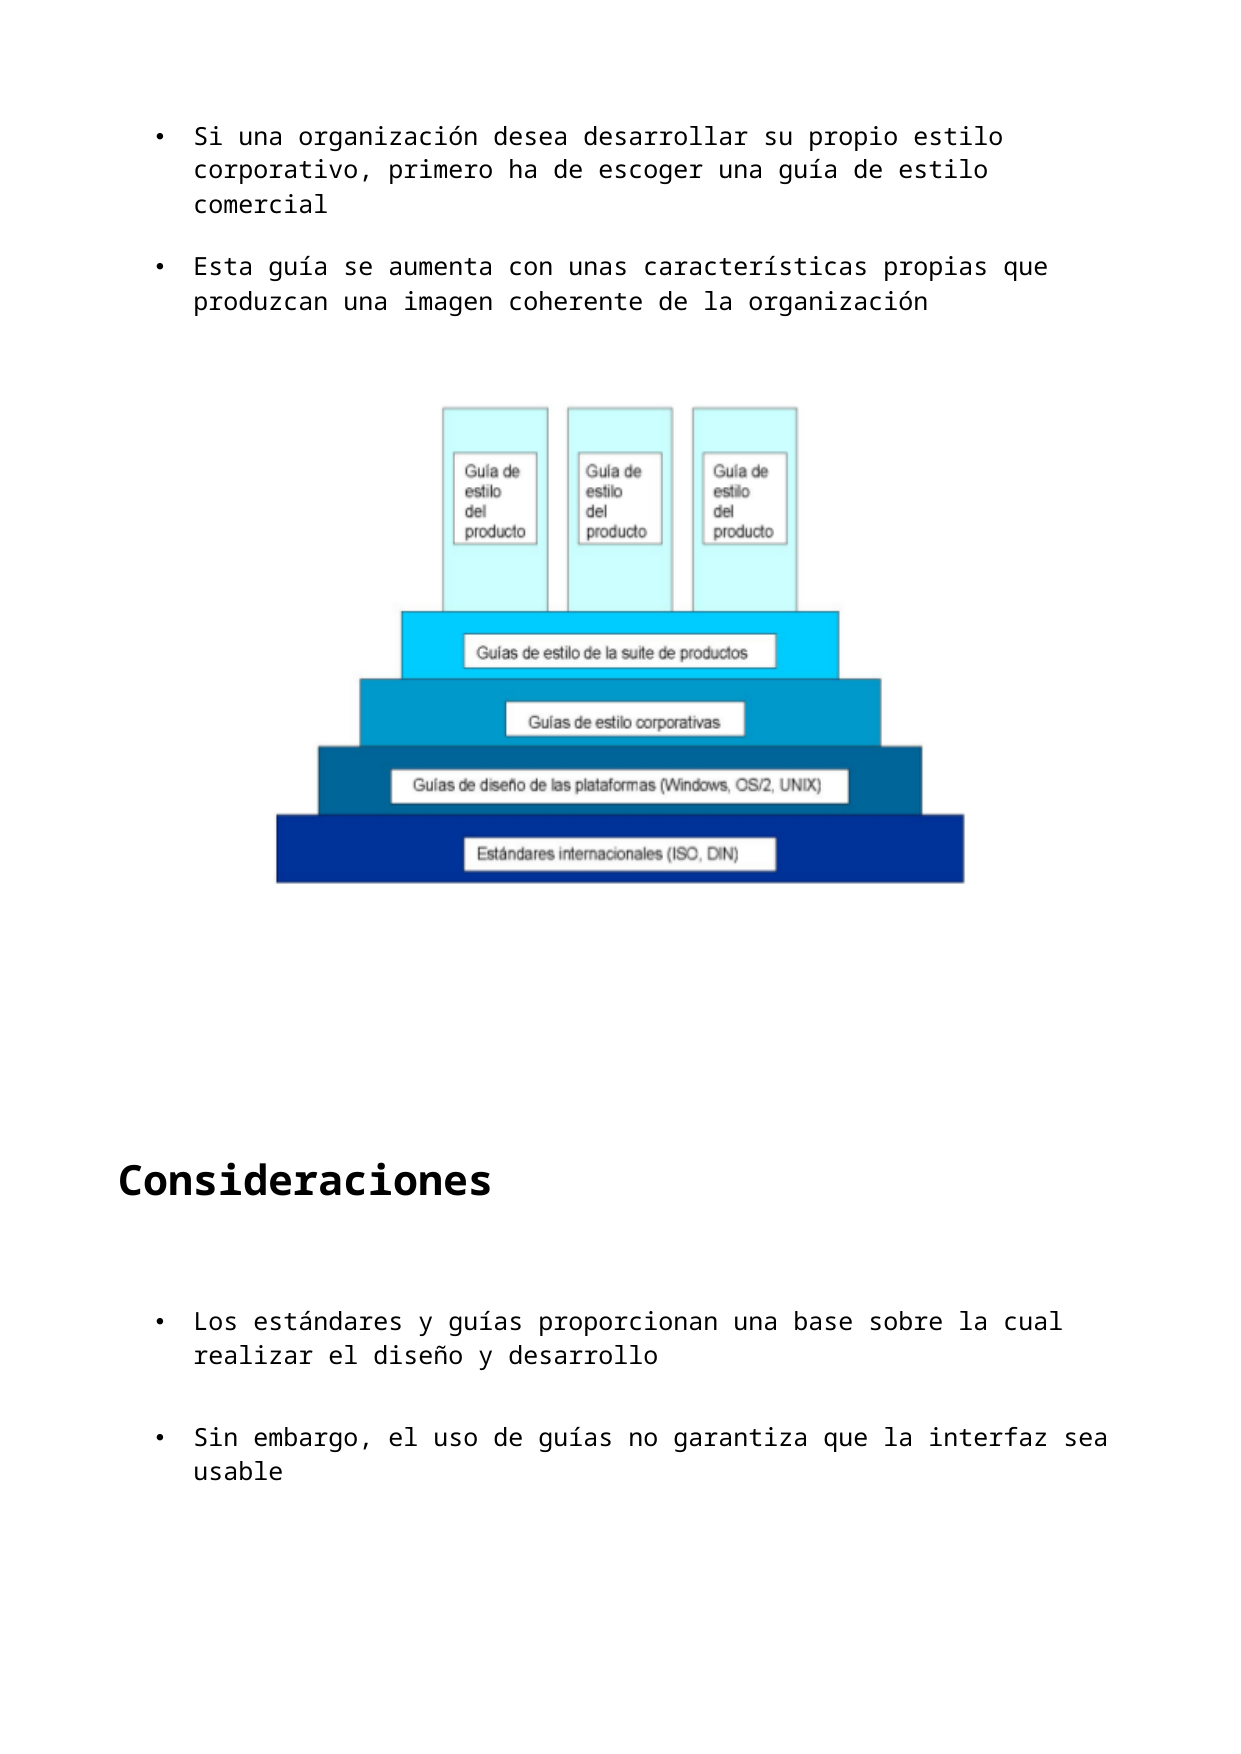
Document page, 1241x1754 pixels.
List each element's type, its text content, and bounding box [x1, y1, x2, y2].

list Sin embargo, el uso de guías no garantiza que la interfaz sea usable [156, 1419, 1122, 1488]
list Esta guía se aumenta con unas características propias que produzcan una imagen coherente de la organización [156, 249, 1122, 317]
list Si una organización desea desarrollar su propio estilo corporativo, primero ha de escoger una guía de estilo comercial [156, 118, 1122, 220]
text Consideraciones [118, 1151, 1122, 1208]
list Los estándares y guías proporcionan una base sobre la cual realizar el diseño y desarrollo [156, 1303, 1122, 1372]
picture [272, 403, 968, 887]
